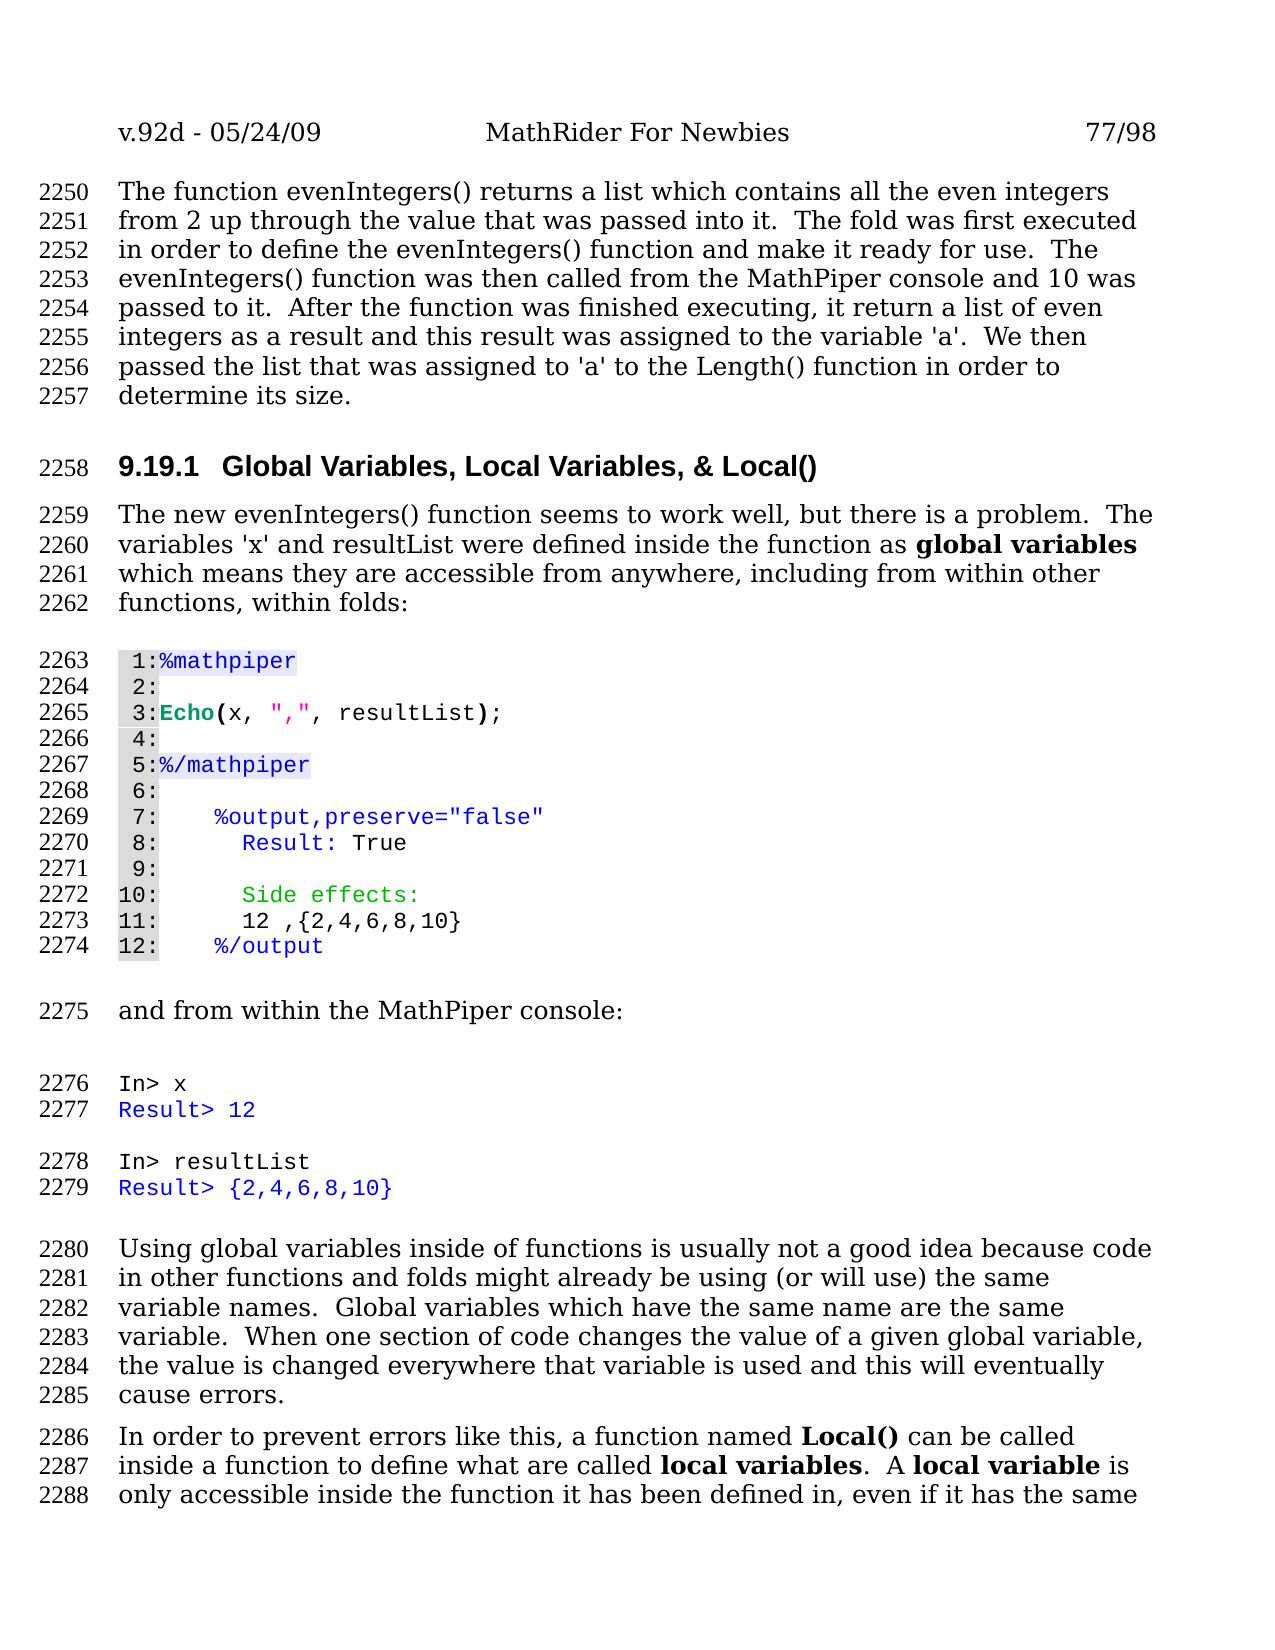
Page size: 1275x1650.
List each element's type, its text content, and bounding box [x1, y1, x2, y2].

text Result> 12 [118, 1099, 1157, 1125]
text In> resultList [118, 1151, 1157, 1177]
text 5:%/mathpiper [118, 753, 1157, 779]
text 7: %output,preserve="false" [118, 805, 1157, 831]
text 11: 12 ,{2,4,6,8,10} [118, 909, 1157, 935]
text 9: [118, 857, 1157, 883]
text In order to prevent errors like this, a function named Local() can be called inside a function to define what are called local variables. A local variable is only accessible inside the function it has been defined in, even if it has the same [118, 1422, 1157, 1509]
text Using global variables inside of functions is usually not a good idea because code in other functions and folds might already be using (or will use) the same variable names. Global variables which have the same name are the same variable. When one section of code changes the value of a given global variable, the value is changed everywhere that variable is used and this will eventually cause errors. [118, 1234, 1157, 1409]
text 3:Echo(x, ",", resultList); [118, 701, 1157, 727]
text 4: [118, 727, 1157, 753]
subtitle Global Variables, Local Variables, & Local() [118, 449, 1157, 483]
text Result> {2,4,6,8,10} [118, 1177, 1157, 1202]
text 12: %/output [118, 935, 1157, 961]
text and from within the MathPiper console: [118, 996, 1157, 1026]
text 8: Result: True [118, 831, 1157, 857]
text 1:%mathpiper [118, 649, 1157, 676]
text 2: [118, 676, 1157, 701]
text 10: Side effects: [118, 883, 1157, 909]
text The new evenIntegers() function seems to work well, but there is a problem. The variables 'x' and resultList were defined inside the function as global variables which means they are accessible from anywhere, including from within other functions, within folds: [118, 501, 1157, 618]
text 6: [118, 779, 1157, 805]
text In> x [118, 1073, 1157, 1099]
text The function evenIntegers() returns a list which contains all the even integers from 2 up through the value that was passed into it. The fold was first executed in order to define the evenIntegers() function and make it ready for use. The evenIntegers() function was then called from the MathPiper console and 10 was passed to it. After the function was finished executing, it return a list of even integers as a result and this result was assigned to the variable 'a'. We then passed the list that was assigned to 'a' to the Length() function in order to determine its size. [118, 177, 1157, 410]
